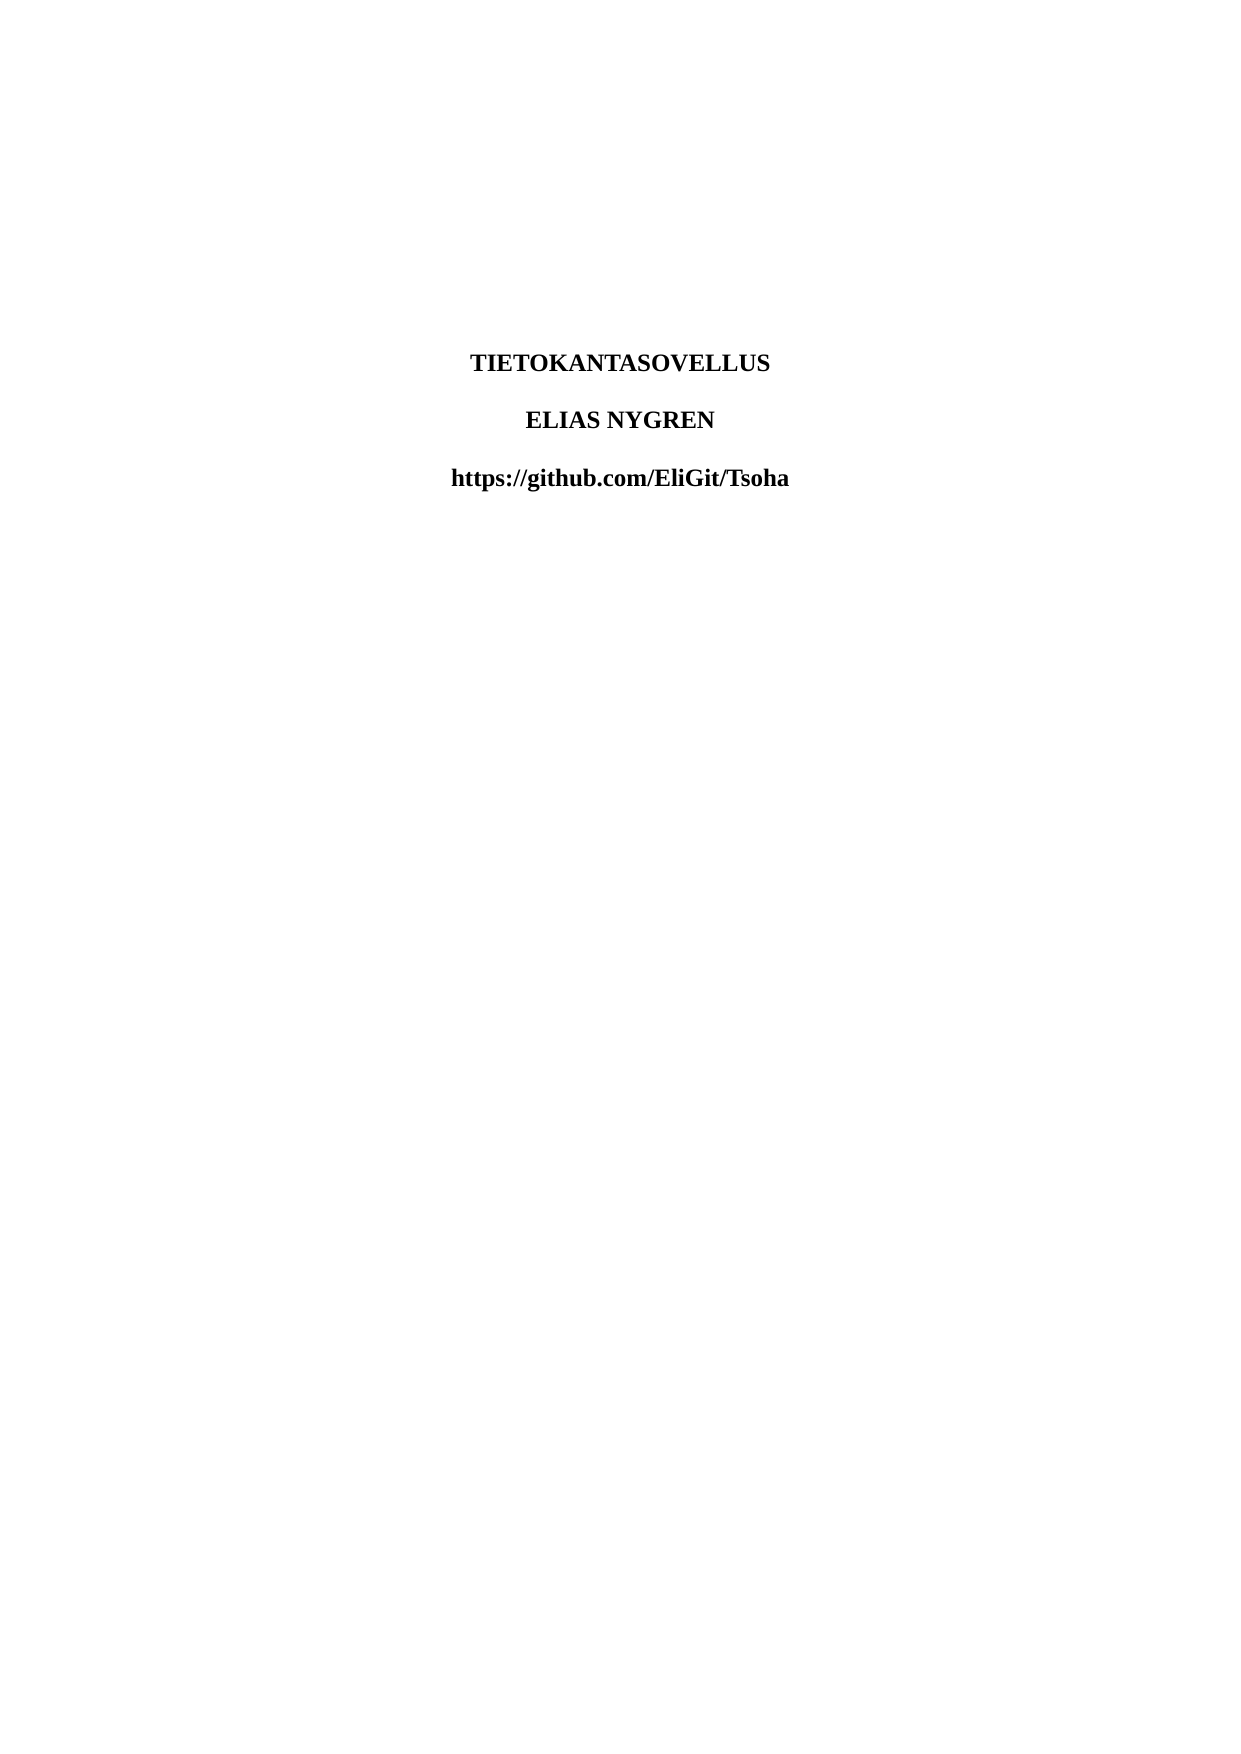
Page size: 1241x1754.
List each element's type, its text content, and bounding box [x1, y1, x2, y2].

text TIETOKANTASOVELLUS [118, 348, 1122, 377]
text ELIAS NYGREN [118, 406, 1122, 434]
text https://github.com/EliGit/Tsoha [118, 463, 1122, 492]
